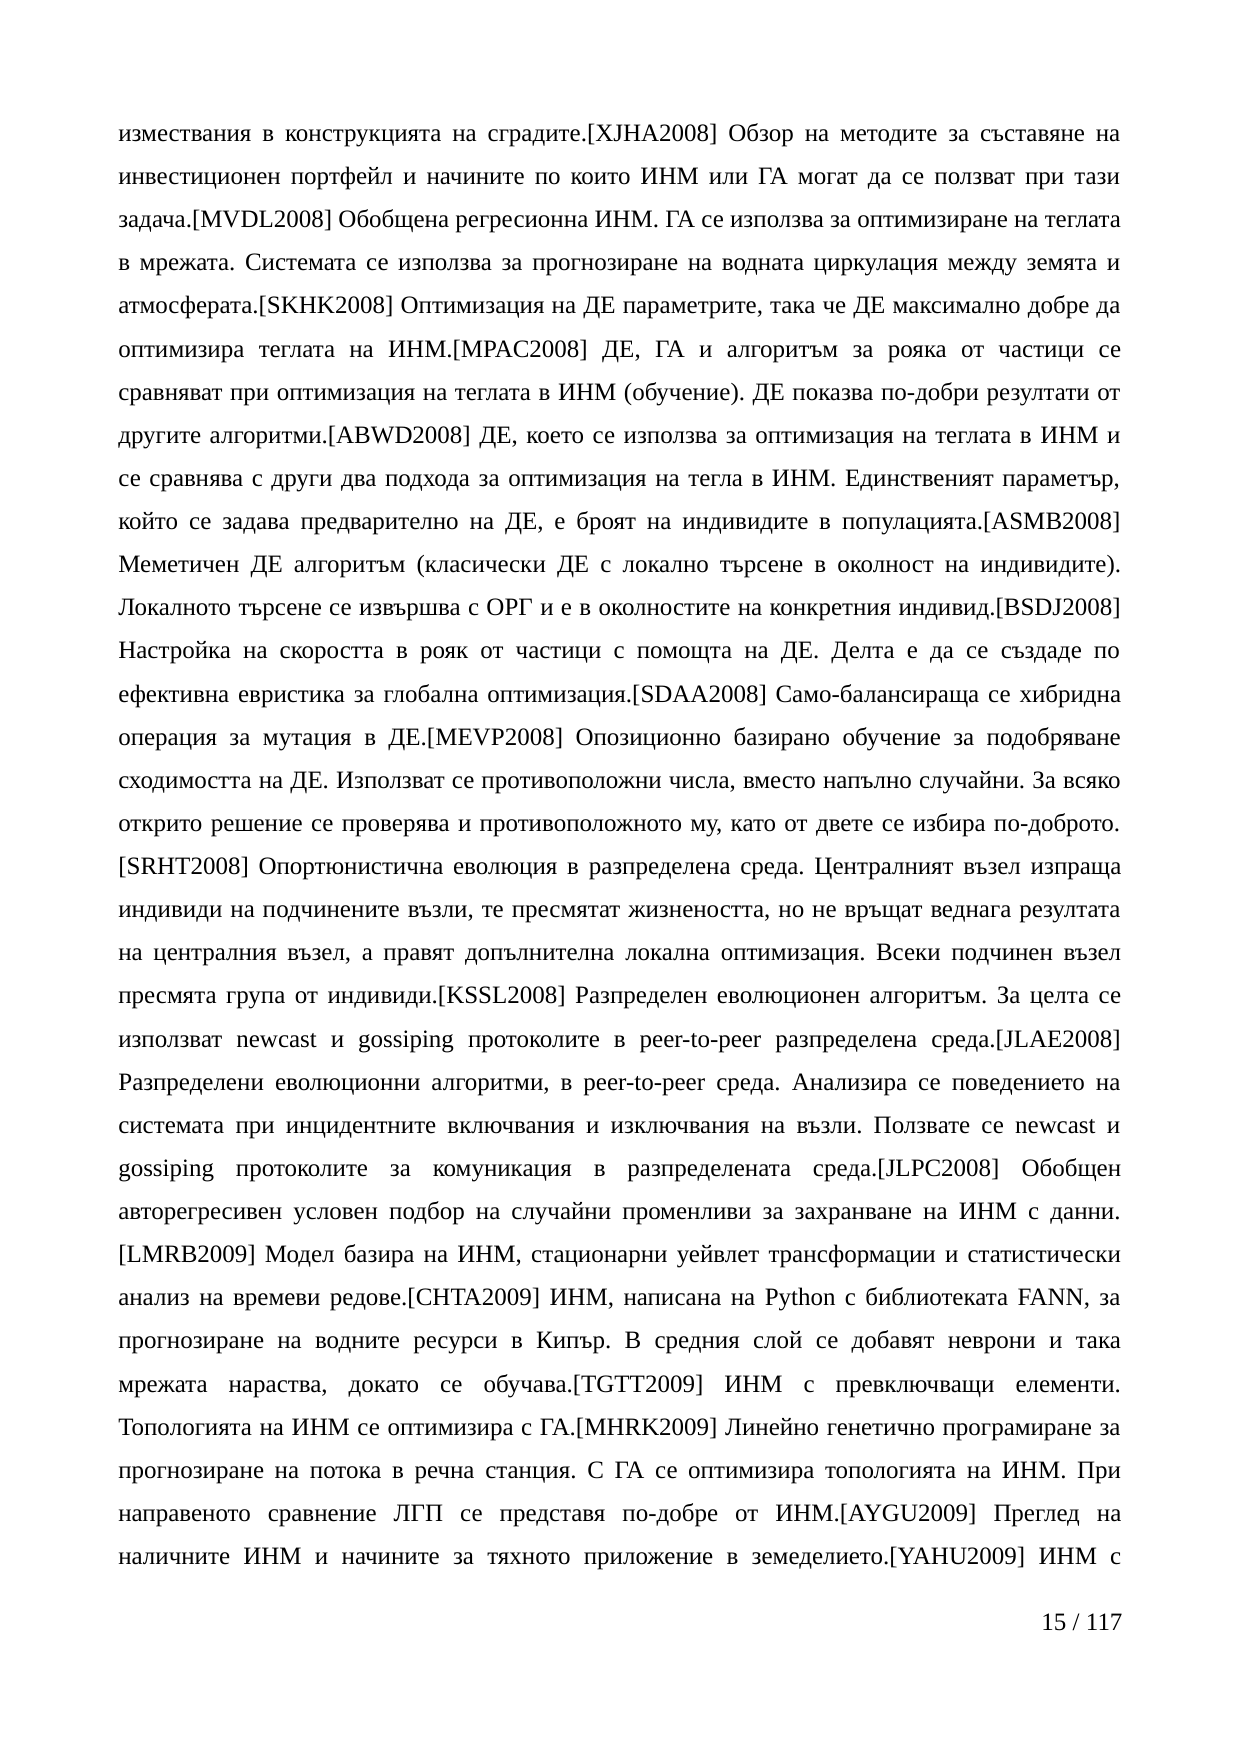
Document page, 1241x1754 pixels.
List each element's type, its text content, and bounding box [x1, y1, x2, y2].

text измествания в конструкцията на сградите.[XJHA2008] Обзор на методите за съставяне на инвестиционен портфейл и начините по които ИНМ или ГА могат да се ползват при тази задача.[MVDL2008] Обобщена регресионна ИНМ. ГА се използва за оптимизиране на теглата в мрежата. Системата се използва за прогнозиране на водната циркулация между земята и атмосферата.[SKHK2008] Оптимизация на ДЕ параметрите, така че ДЕ максимално добре да оптимизира теглата на ИНМ.[MPAC2008] ДЕ, ГА и алгоритъм за рояка от частици се сравняват при оптимизация на теглата в ИНМ (обучение). ДЕ показва по-добри резултати от другите алгоритми.[ABWD2008] ДЕ, което се използва за оптимизация на теглата в ИНМ и се сравнява с други два подхода за оптимизация на тегла в ИНМ. Единственият параметър, който се задава предварително на ДЕ, е броят на индивидите в популацията.[ASMB2008] Меметичен ДЕ алгоритъм (класически ДЕ с локално търсене в околност на индивидите). Локалното търсене се извършва с ОРГ и е в околностите на конкретния индивид.[BSDJ2008] Настройка на скоростта в рояк от частици с помощта на ДЕ. Делта е да се създаде по ефективна евристика за глобална оптимизация.[SDAA2008] Само-балансираща се хибридна операция за мутация в ДЕ.[MEVP2008] Опозиционно базирано обучение за подобряване сходимостта на ДЕ. Използват се противоположни числа, вместо напълно случайни. За всяко открито решение се проверява и противоположното му, като от двете се избира по-доброто.[SRHT2008] Опортюнистична еволюция в разпределена среда. Централният възел изпраща индивиди на подчинените възли, те пресмятат жизнеността, но не връщат веднага резултата на централния възел, а правят допълнителна локална оптимизация. Всеки подчинен възел пресмята група от индивиди.[KSSL2008] Разпределен еволюционен алгоритъм. За целта се използват newcast и gossiping протоколите в peer-to-peer разпределена среда.[JLAE2008] Разпределени еволюционни алгоритми, в peer-to-peer среда. Анализира се поведението на системата при инцидентните включвания и изключвания на възли. Ползвате се newcast и gossiping протоколите за комуникация в разпределената среда.[JLPC2008] Обобщен авторегресивен условен подбор на случайни променливи за захранване на ИНМ с данни.[LMRB2009] Модел базира на ИНМ, стационарни уейвлет трансформации и статистически анализ на времеви редове.[CHTA2009] ИНМ, написана на Python с библиотеката FANN, за прогнозиране на водните ресурси в Кипър. В средния слой се добавят неврони и така мрежата нараства, докато се обучава.[TGTT2009] ИНМ с превключващи елементи. Топологията на ИНМ се оптимизира с ГА.[MHRK2009] Линейно генетично програмиране за прогнозиране на потока в речна станция. С ГА се оптимизира топологията на ИНМ. При направеното сравнение ЛГП се представя по-добре от ИНМ.[AYGU2009] Преглед на наличните ИНМ и начините за тяхното приложение в земеделието.[YAHU2009] ИНМ с [118, 118, 1122, 1570]
